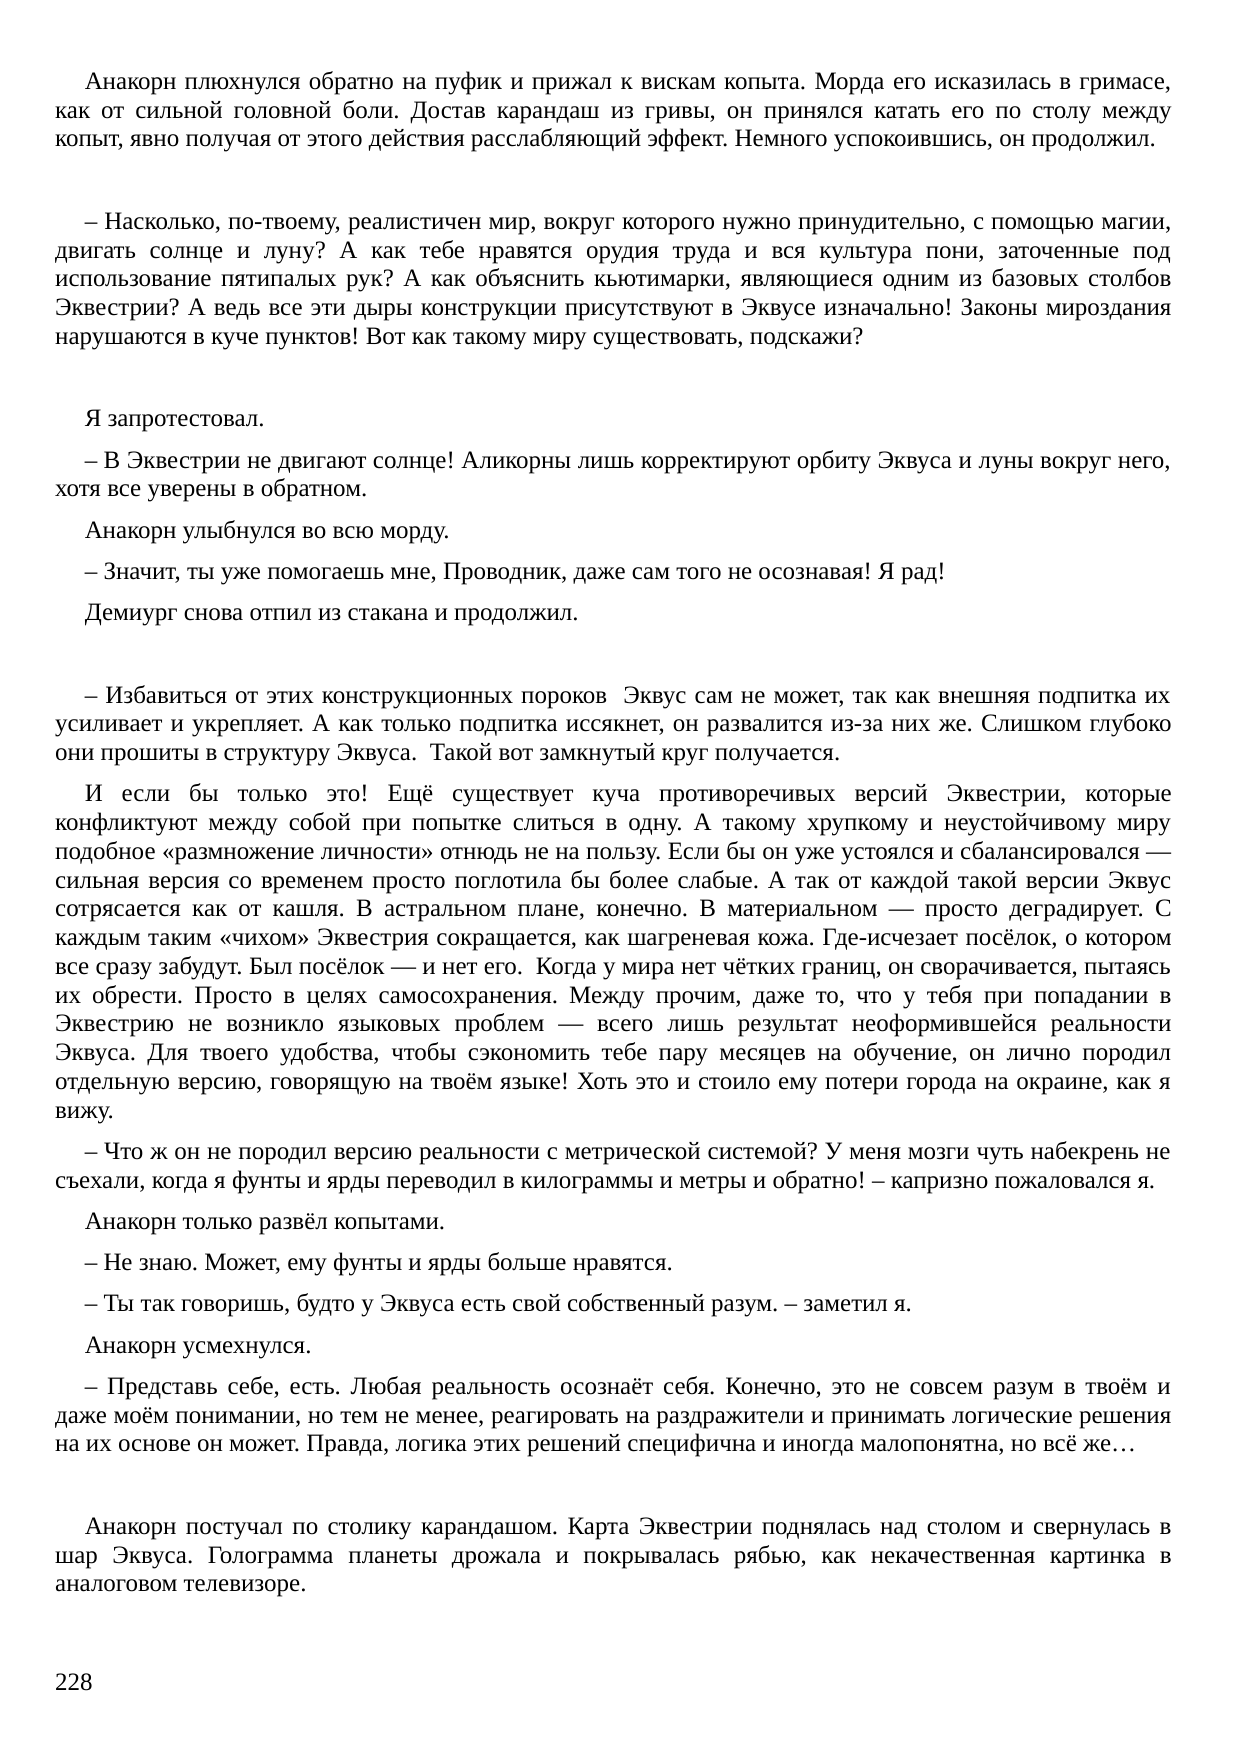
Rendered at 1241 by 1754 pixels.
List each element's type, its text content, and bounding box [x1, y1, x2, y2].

text – Не знаю. Может, ему фунты и ярды больше нравятся. [55, 1247, 1173, 1276]
text Анакорн постучал по столику карандашом. Карта Эквестрии поднялась над столом и свернулась в шар Эквуса. Голограмма планеты дрожала и покрывалась рябью, как некачественная картинка в аналоговом телевизоре. [55, 1511, 1173, 1597]
text Анакорн усмехнулся. [55, 1330, 1173, 1358]
text – Ты так говоришь, будто у Эквуса есть свой собственный разум. – заметил я. [55, 1288, 1173, 1317]
text И если бы только это! Ещё существует куча противоречивых версий Эквестрии, которые конфликтуют между собой при попытке слиться в одну. А такому хрупкому и неустойчивому миру подобное «размножение личности» отнюдь не на пользу. Если бы он уже устоялся и сбалансировался — сильная версия со временем просто поглотила бы более слабые. А так от каждой такой версии Эквус сотрясается как от кашля. В астральном плане, конечно. В материальном — просто деградирует. С каждым таким «чихом» Эквестрия сокращается, как шагреневая кожа. Где-исчезает посёлок, о котором все сразу забудут. Был посёлок — и нет его. Когда у мира нет чётких границ, он сворачивается, пытаясь их обрести. Просто в целях самосохранения. Между прочим, даже то, что у тебя при попадании в Эквестрию не возникло языковых проблем — всего лишь результат неоформившейся реальности Эквуса. Для твоего удобства, чтобы сэкономить тебе пару месяцев на обучение, он лично породил отдельную версию, говорящую на твоём языке! Хоть это и стоило ему потери города на окраине, как я вижу. [55, 778, 1173, 1123]
text Анакорн только развёл копытами. [55, 1206, 1173, 1235]
text Демиург снова отпил из стакана и продолжил. [55, 597, 1173, 626]
text – Избавиться от этих конструкционных пороков Эквус сам не может, так как внешняя подпитка их усиливает и укрепляет. А как только подпитка иссякнет, он развалится из-за них же. Слишком глубоко они прошиты в структуру Эквуса. Такой вот замкнутый круг получается. [55, 680, 1173, 766]
text – В Эквестрии не двигают солнце! Аликорны лишь корректируют орбиту Эквуса и луны вокруг него, хотя все уверены в обратном. [55, 445, 1173, 502]
text – Насколько, по-твоему, реалистичен мир, вокруг которого нужно принудительно, с помощью магии, двигать солнце и луну? А как тебе нравятся орудия труда и вся культура пони, заточенные под использование пятипалых рук? А как объяснить кьютимарки, являющиеся одним из базовых столбов Эквестрии? А ведь все эти дыры конструкции присутствуют в Эквусе изначально! Законы мироздания нарушаются в куче пунктов! Вот как такому миру существовать, подскажи? [55, 206, 1173, 350]
text – Представь себе, есть. Любая реальность осознаёт себя. Конечно, это не совсем разум в твоём и даже моём понимании, но тем не менее, реагировать на раздражители и принимать логические решения на их основе он может. Правда, логика этих решений специфична и иногда малопонятна, но всё же… [55, 1371, 1173, 1457]
text – Что ж он не породил версию реальности с метрической системой? У меня мозги чуть набекрень не съехали, когда я фунты и ярды переводил в килограммы и метры и обратно! – капризно пожаловался я. [55, 1136, 1173, 1193]
text Анакорн плюхнулся обратно на пуфик и прижал к вискам копыта. Морда его исказилась в гримасе, как от сильной головной боли. Достав карандаш из гривы, он принялся катать его по столу между копыт, явно получая от этого действия расслабляющий эффект. Немного успокоившись, он продолжил. [55, 66, 1173, 152]
text – Значит, ты уже помогаешь мне, Проводник, даже сам того не осознавая! Я рад! [55, 556, 1173, 585]
text Я запротестовал. [55, 403, 1173, 432]
text Анакорн улыбнулся во всю морду. [55, 515, 1173, 543]
